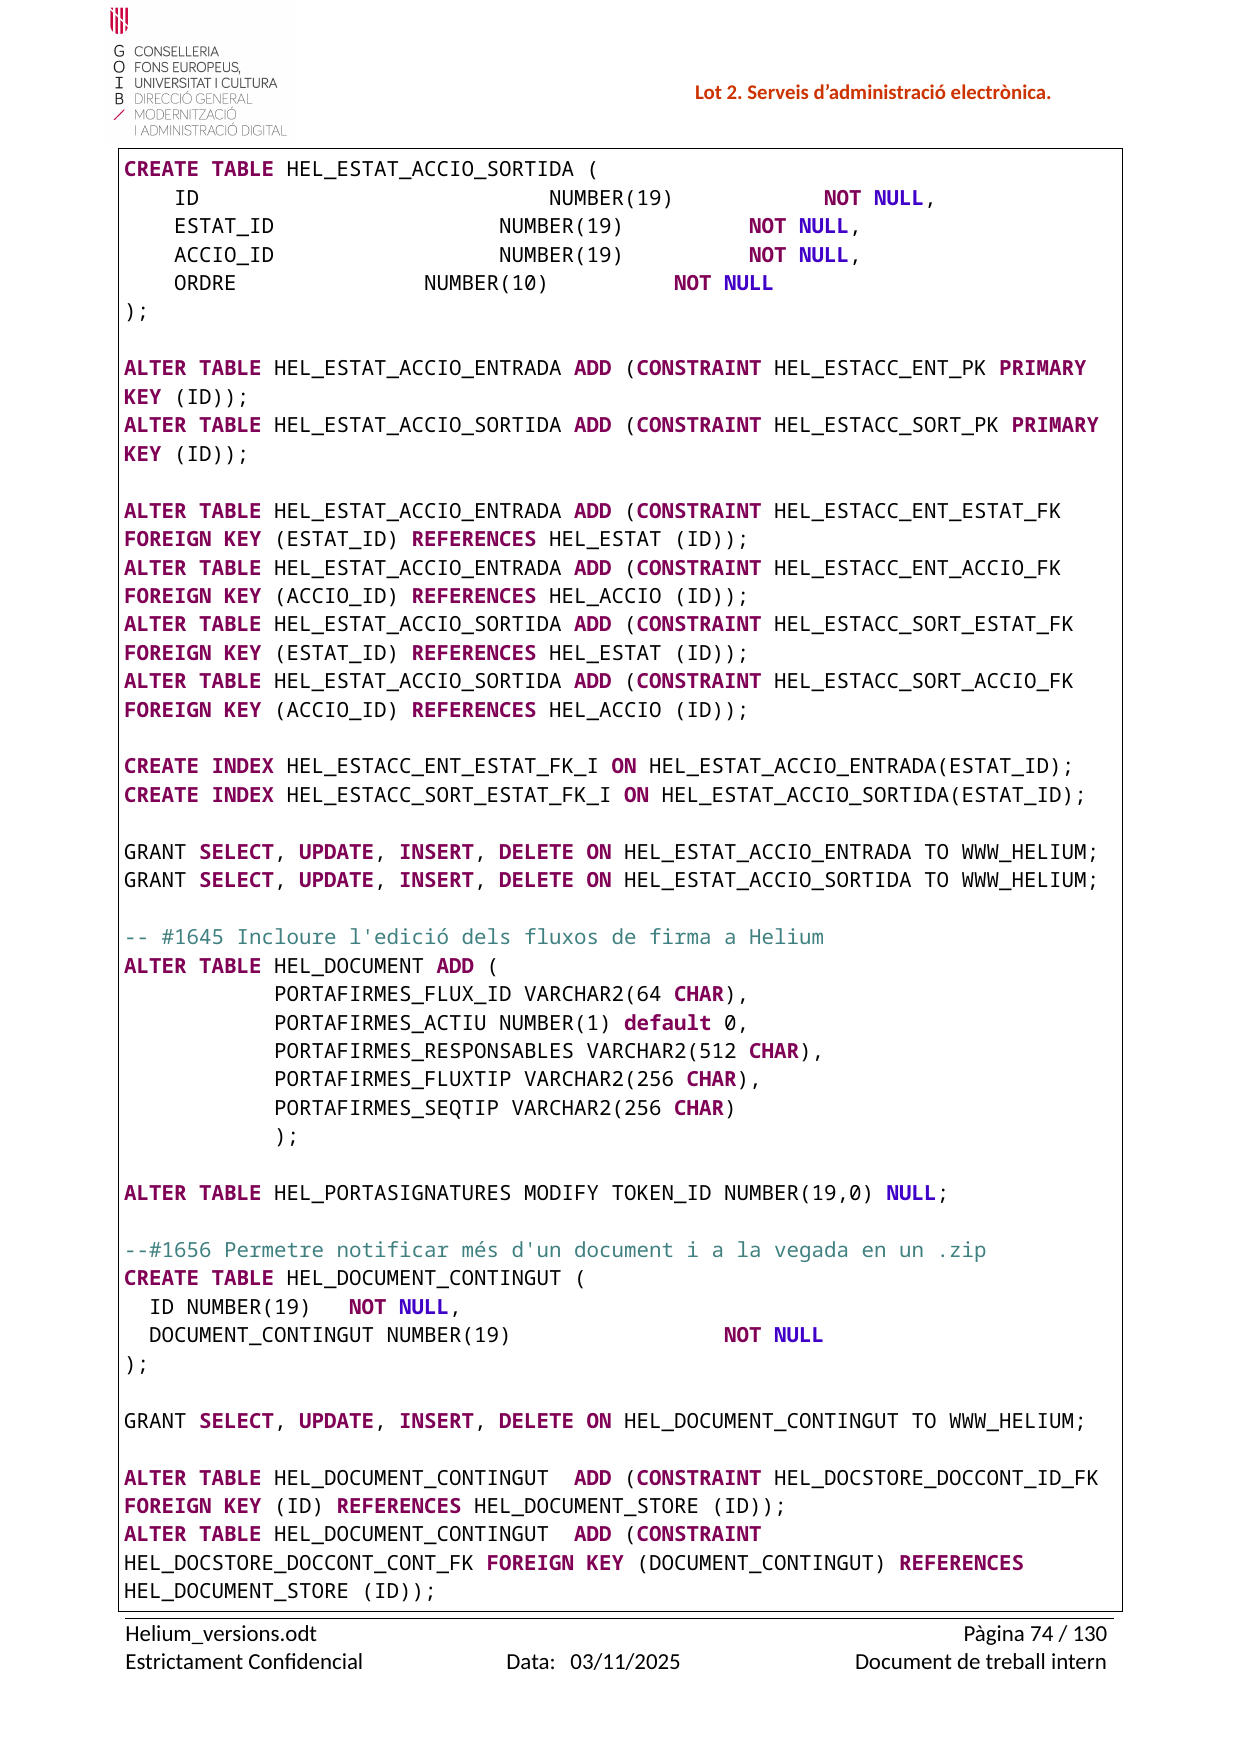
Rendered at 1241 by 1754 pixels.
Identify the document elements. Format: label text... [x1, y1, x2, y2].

table_header CREATE TABLE HEL_ESTAT_ACCIO_SORTIDA ( ID NUMBER(19) NOT NULL, ESTAT_ID NUMBER(19) NOT NULL, ACCIO_ID NUMBER(19) NOT NULL, ORDRE NUMBER(10) NOT NULL ); ALTER TABLE HEL_ESTAT_ACCIO_ENTRADA ADD (CONSTRAINT HEL_ESTACC_ENT_PK PRIMARY KEY (ID)); ALTER TABLE HEL_ESTAT_ACCIO_SORTIDA ADD (CONSTRAINT HEL_ESTACC_SORT_PK PRIMARY KEY (ID)); ALTER TABLE HEL_ESTAT_ACCIO_ENTRADA ADD (CONSTRAINT HEL_ESTACC_ENT_ESTAT_FK FOREIGN KEY (ESTAT_ID) REFERENCES HEL_ESTAT (ID)); ALTER TABLE HEL_ESTAT_ACCIO_ENTRADA ADD (CONSTRAINT HEL_ESTACC_ENT_ACCIO_FK FOREIGN KEY (ACCIO_ID) REFERENCES HEL_ACCIO (ID)); ALTER TABLE HEL_ESTAT_ACCIO_SORTIDA ADD (CONSTRAINT HEL_ESTACC_SORT_ESTAT_FK FOREIGN KEY (ESTAT_ID) REFERENCES HEL_ESTAT (ID)); ALTER TABLE HEL_ESTAT_ACCIO_SORTIDA ADD (CONSTRAINT HEL_ESTACC_SORT_ACCIO_FK FOREIGN KEY (ACCIO_ID) REFERENCES HEL_ACCIO (ID)); CREATE INDEX HEL_ESTACC_ENT_ESTAT_FK_I ON HEL_ESTAT_ACCIO_ENTRADA(ESTAT_ID); CREATE INDEX HEL_ESTACC_SORT_ESTAT_FK_I ON HEL_ESTAT_ACCIO_SORTIDA(ESTAT_ID); GRANT SELECT, UPDATE, INSERT, DELETE ON HEL_ESTAT_ACCIO_ENTRADA TO WWW_HELIUM; GRANT SELECT, UPDATE, INSERT, DELETE ON HEL_ESTAT_ACCIO_SORTIDA TO WWW_HELIUM; -- #1645 Incloure l'edició dels fluxos de firma a Helium ALTER TABLE HEL_DOCUMENT ADD ( PORTAFIRMES_FLUX_ID VARCHAR2(64 CHAR), PORTAFIRMES_ACTIU NUMBER(1) default 0, PORTAFIRMES_RESPONSABLES VARCHAR2(512 CHAR), PORTAFIRMES_FLUXTIP VARCHAR2(256 CHAR), PORTAFIRMES_SEQTIP VARCHAR2(256 CHAR) ); ALTER TABLE HEL_PORTASIGNATURES MODIFY TOKEN_ID NUMBER(19,0) NULL; --#1656 Permetre notificar més d'un document i a la vegada en un .zip CREATE TABLE HEL_DOCUMENT_CONTINGUT ( ID NUMBER(19) NOT NULL, DOCUMENT_CONTINGUT NUMBER(19) NOT NULL ); GRANT SELECT, UPDATE, INSERT, DELETE ON HEL_DOCUMENT_CONTINGUT TO WWW_HELIUM; ALTER TABLE HEL_DOCUMENT_CONTINGUT ADD (CONSTRAINT HEL_DOCSTORE_DOCCONT_ID_FK FOREIGN KEY (ID) REFERENCES HEL_DOCUMENT_STORE (ID)); ALTER TABLE HEL_DOCUMENT_CONTINGUT ADD (CONSTRAINT HEL_DOCSTORE_DOCCONT_CONT_FK FOREIGN KEY (DOCUMENT_CONTINGUT) REFERENCES HEL_DOCUMENT_STORE (ID)); [119, 149, 1122, 1611]
picture [100, 0, 297, 144]
